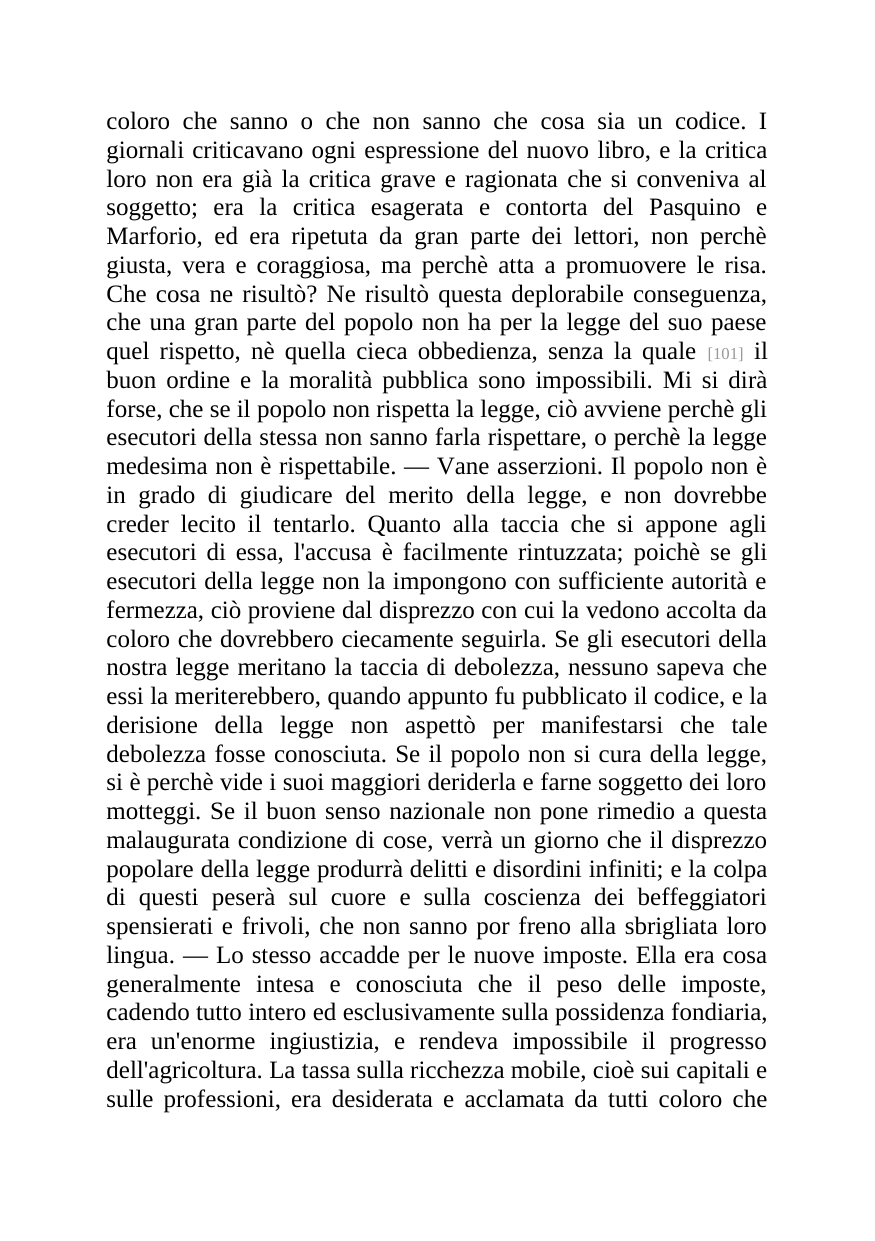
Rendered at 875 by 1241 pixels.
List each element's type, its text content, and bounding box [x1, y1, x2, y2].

text coloro che sanno o che non sanno che cosa sia un codice. I giornali criticavano ogni espressione del nuovo libro, e la critica loro non era già la critica grave e ragionata che si conveniva al soggetto; era la critica esagerata e contorta del Pasquino e Marforio, ed era ripetuta da gran parte dei lettori, non perchè giusta, vera e coraggiosa, ma perchè atta a promuovere le risa. Che cosa ne risultò? Ne risultò questa deplorabile conseguenza, che una gran parte del popolo non ha per la legge del suo paese quel rispetto, nè quella cieca obbedienza, senza la quale [101] il buon ordine e la moralità pubblica sono impossibili. Mi si dirà forse, che se il popolo non rispetta la legge, ciò avviene perchè gli esecutori della stessa non sanno farla rispettare, o perchè la legge medesima non è rispettabile. — Vane asserzioni. Il popolo non è in grado di giudicare del merito della legge, e non dovrebbe creder lecito il tentarlo. Quanto alla taccia che si appone agli esecutori di essa, l'accusa è facilmente rintuzzata; poichè se gli esecutori della legge non la impongono con sufficiente autorità e fermezza, ciò proviene dal disprezzo con cui la vedono accolta da coloro che dovrebbero ciecamente seguirla. Se gli esecutori della nostra legge meritano la taccia di debolezza, nessuno sapeva che essi la meriterebbero, quando appunto fu pubblicato il codice, e la derisione della legge non aspettò per manifestarsi che tale debolezza fosse conosciuta. Se il popolo non si cura della legge, si è perchè vide i suoi maggiori deriderla e farne soggetto dei loro motteggi. Se il buon senso nazionale non pone rimedio a questa malaugurata condizione di cose, verrà un giorno che il disprezzo popolare della legge produrrà delitti e disordini infiniti; e la colpa di questi peserà sul cuore e sulla coscienza dei beffeggiatori spensierati e frivoli, che non sanno por freno alla sbrigliata loro lingua. — Lo stesso accadde per le nuove imposte. Ella era cosa generalmente intesa e conosciuta che il peso delle imposte, cadendo tutto intero ed esclusivamente sulla possidenza fondiaria, era un'enorme ingiustizia, e rendeva impossibile il progresso dell'agricoltura. La tassa sulla ricchezza mobile, cioè sui capitali e sulle professioni, era desiderata e acclamata da tutti coloro che [106, 106, 768, 1112]
